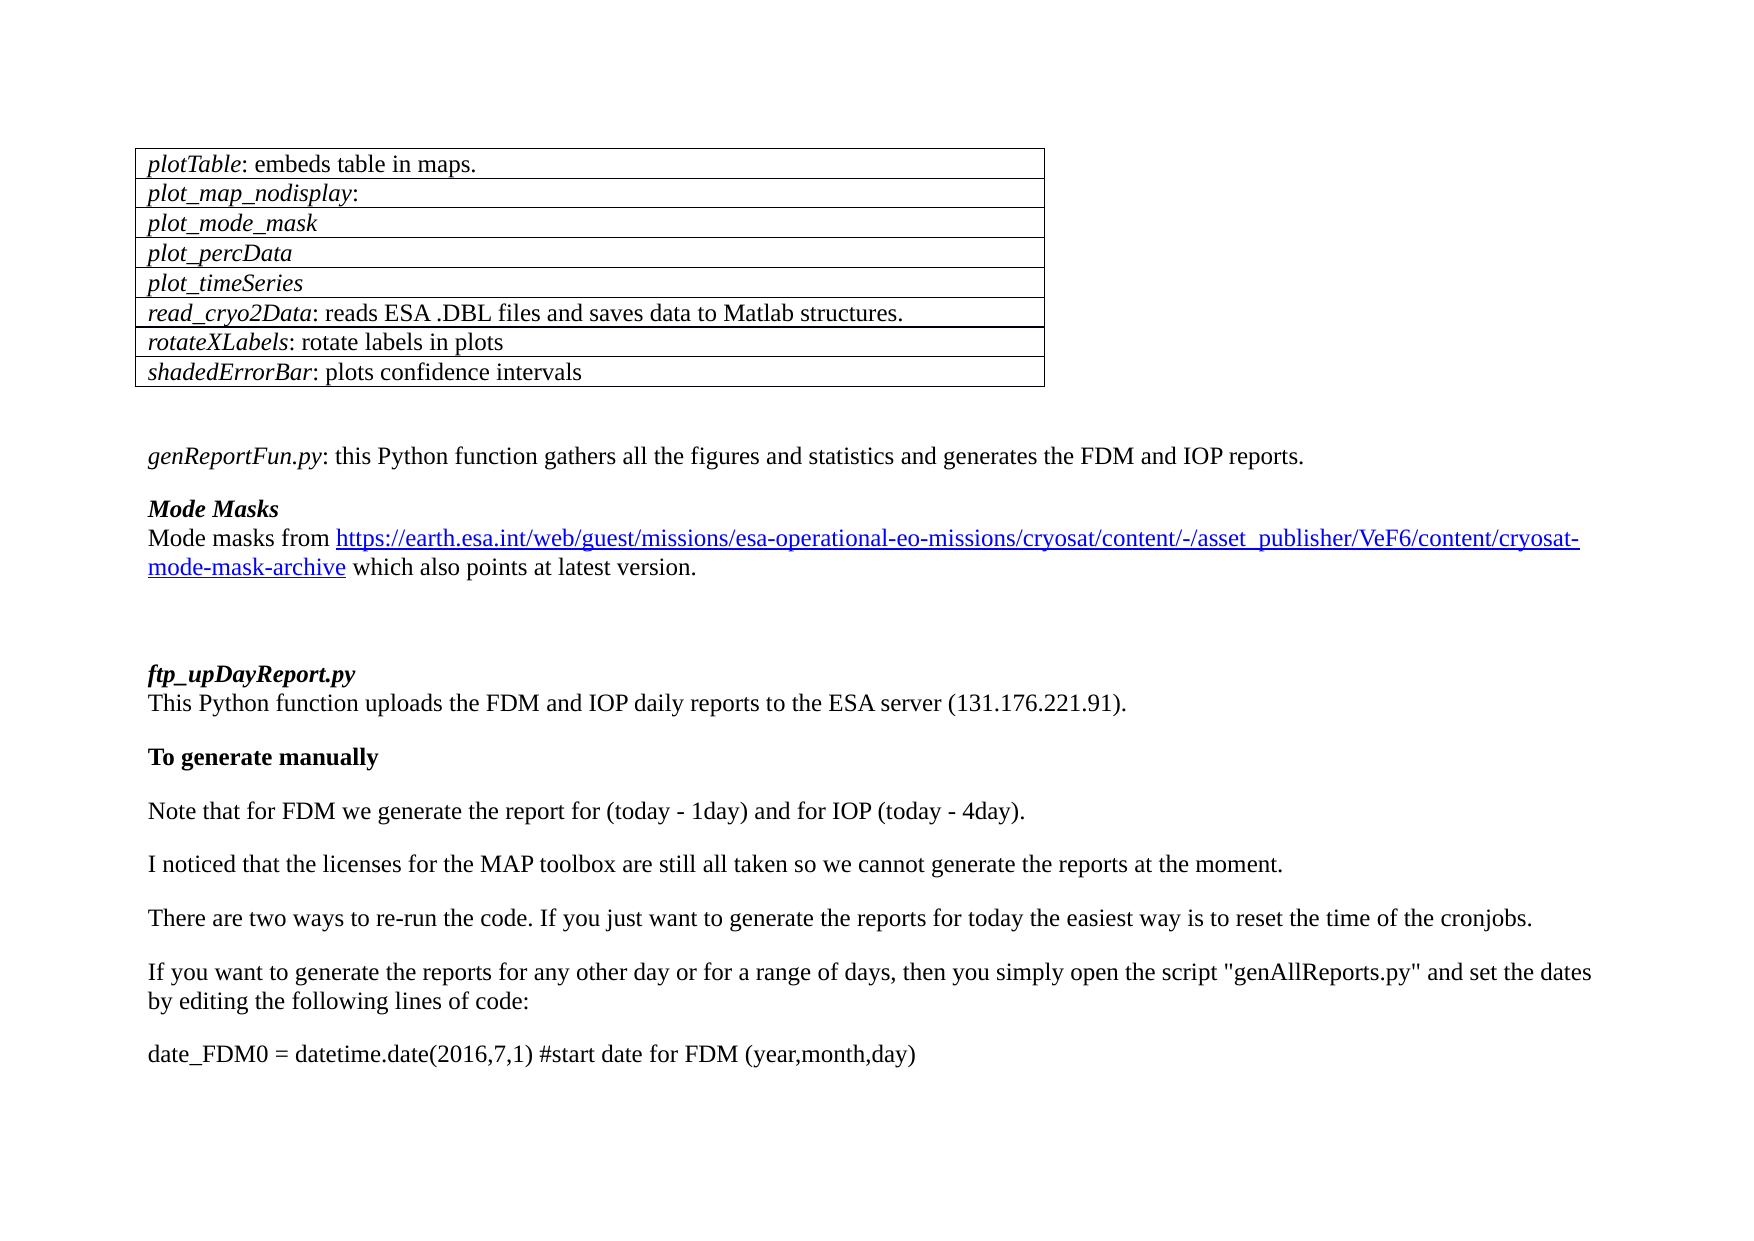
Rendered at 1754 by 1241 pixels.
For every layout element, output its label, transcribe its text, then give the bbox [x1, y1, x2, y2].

text Note that for FDM we generate the report for (today - 1day) and for IOP (today - 4day). [148, 796, 1606, 824]
text date_FDM0 = datetime.date(2016,7,1) #start date for FDM (year,month,day) [148, 1039, 1606, 1068]
table_cell read_cryo2Data: reads ESA .DBL files and saves data to Matlab structures. [136, 298, 1044, 326]
text genReportFun.py: this Python function gathers all the figures and statistics and generates the FDM and IOP reports. [148, 441, 1606, 469]
text To generate manually [148, 742, 1606, 771]
table_cell plotTable: embeds table in maps. [136, 149, 1044, 177]
text Mode Masks [148, 494, 1606, 523]
text ftp_upDayReport.py [148, 659, 1606, 688]
table_cell plot_percData [136, 238, 1044, 267]
table_cell rotateXLabels: rotate labels in plots [136, 328, 1044, 356]
text There are two ways to re-run the code. If you just want to generate the reports for today the easiest way is to reset the time of the cronjobs. [148, 903, 1606, 932]
text This Python function uploads the FDM and IOP daily reports to the ESA server (131.176.221.91). [148, 688, 1606, 717]
text I noticed that the licenses for the MAP toolbox are still all taken so we cannot generate the reports at the moment. [148, 849, 1606, 878]
table_cell plot_mode_mask [136, 208, 1044, 237]
table_cell plot_map_nodisplay: [136, 179, 1044, 207]
text Mode masks from https://earth.esa.int/web/guest/missions/esa-operational-eo-missions/cryosat/content/-/asset_publisher/VeF6/content/cryosat-mode-mask-archive which also points at latest version. [148, 523, 1606, 581]
table_cell shadedErrorBar: plots confidence intervals [136, 357, 1044, 386]
table_cell plot_timeSeries [136, 268, 1044, 297]
text If you want to generate the reports for any other day or for a range of days, then you simply open the script "genAllReports.py" and set the dates by editing the following lines of code: [148, 957, 1606, 1014]
